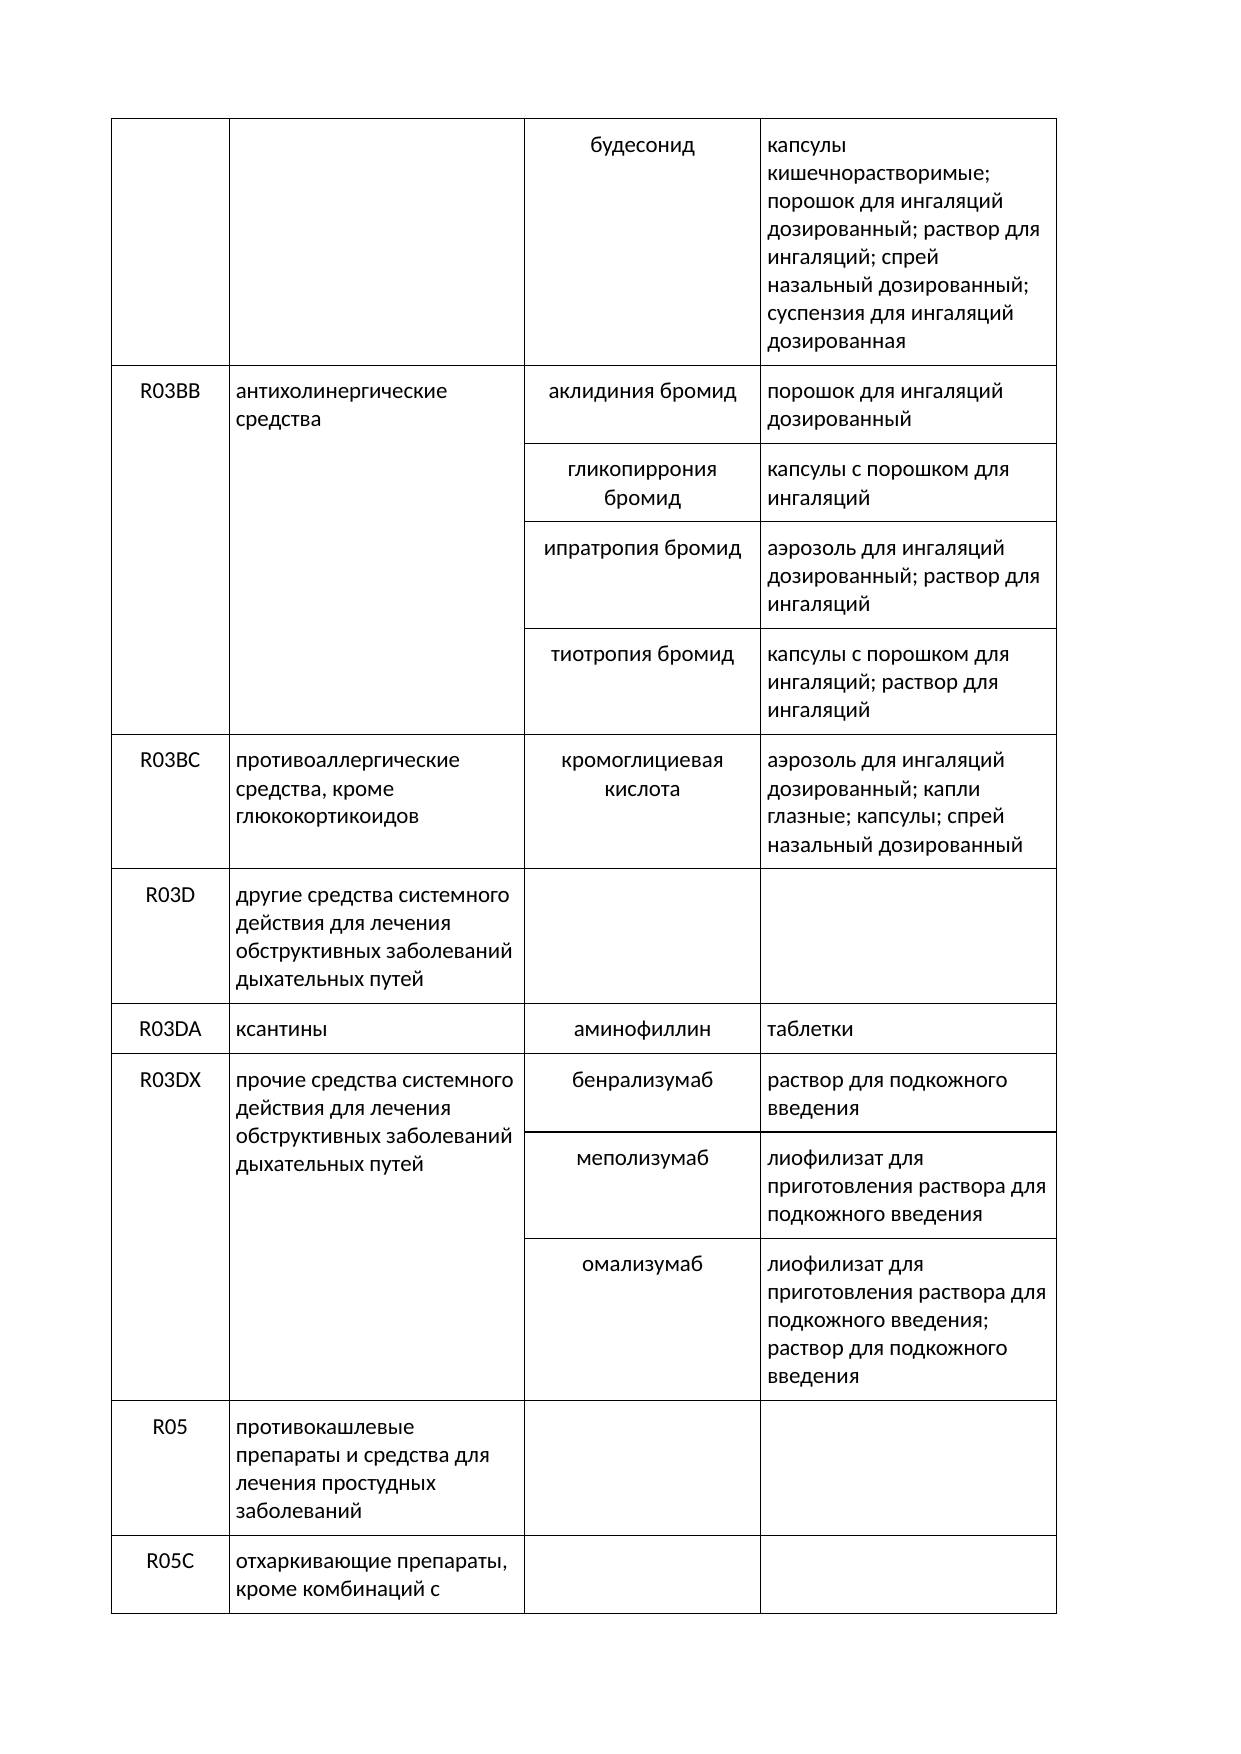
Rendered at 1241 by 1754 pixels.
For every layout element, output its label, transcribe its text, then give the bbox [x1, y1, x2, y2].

table_cell отхаркивающие препараты, кроме комбинаций с [230, 1536, 524, 1613]
table_cell R05C [112, 1536, 229, 1613]
table_cell [112, 119, 229, 364]
table_cell таблетки [761, 1004, 1056, 1053]
table_cell [525, 1401, 760, 1534]
table_cell противокашлевые препараты и средства для лечения простудных заболеваний [230, 1401, 524, 1534]
table_cell тиотропия бромид [525, 629, 760, 734]
table_cell аэрозоль для ингаляций дозированный; капли глазные; капсулы; спрей назальный дозированный [761, 735, 1056, 868]
table_cell капсулы кишечнорастворимые; порошок для ингаляций дозированный; раствор для ингаляций; спрей назальный дозированный; суспензия для ингаляций дозированная [761, 119, 1056, 364]
table_cell противоаллергические средства, кроме глюкокортикоидов [230, 735, 524, 868]
table_cell капсулы с порошком для ингаляций [761, 444, 1056, 521]
table_cell аминофиллин [525, 1004, 760, 1053]
table_cell аклидиния бромид [525, 366, 760, 443]
table_cell R03BC [112, 735, 229, 868]
table_cell капсулы с порошком для ингаляций; раствор для ингаляций [761, 629, 1056, 734]
table_cell [761, 869, 1056, 1003]
table_cell R03BB [112, 366, 229, 734]
table_cell ипратропия бромид [525, 522, 760, 628]
table_cell R03DX [112, 1054, 229, 1400]
table_cell [230, 119, 524, 364]
table_cell лиофилизат для приготовления раствора для подкожного введения; раствор для подкожного введения [761, 1239, 1056, 1400]
table_cell R03D [112, 869, 229, 1003]
table_cell гликопиррония бромид [525, 444, 760, 521]
table_cell антихолинергические средства [230, 366, 524, 734]
table_cell [525, 869, 760, 1003]
table_cell другие средства системного действия для лечения обструктивных заболеваний дыхательных путей [230, 869, 524, 1003]
table_cell R05 [112, 1401, 229, 1534]
table_cell [761, 1401, 1056, 1534]
table_cell раствор для подкожного введения [761, 1054, 1056, 1131]
table_cell ксантины [230, 1004, 524, 1053]
table_cell кромоглициевая кислота [525, 735, 760, 868]
table_cell аэрозоль для ингаляций дозированный; раствор для ингаляций [761, 522, 1056, 628]
table_cell омализумаб [525, 1239, 760, 1400]
table_cell прочие средства системного действия для лечения обструктивных заболеваний дыхательных путей [230, 1054, 524, 1400]
table_cell меполизумаб [525, 1133, 760, 1238]
table_cell лиофилизат для приготовления раствора для подкожного введения [761, 1133, 1056, 1238]
table_cell будесонид [525, 119, 760, 364]
table_cell бенрализумаб [525, 1054, 760, 1131]
table_cell R03DA [112, 1004, 229, 1053]
table_cell [525, 1536, 760, 1613]
table_cell порошок для ингаляций дозированный [761, 366, 1056, 443]
table_cell [761, 1536, 1056, 1613]
